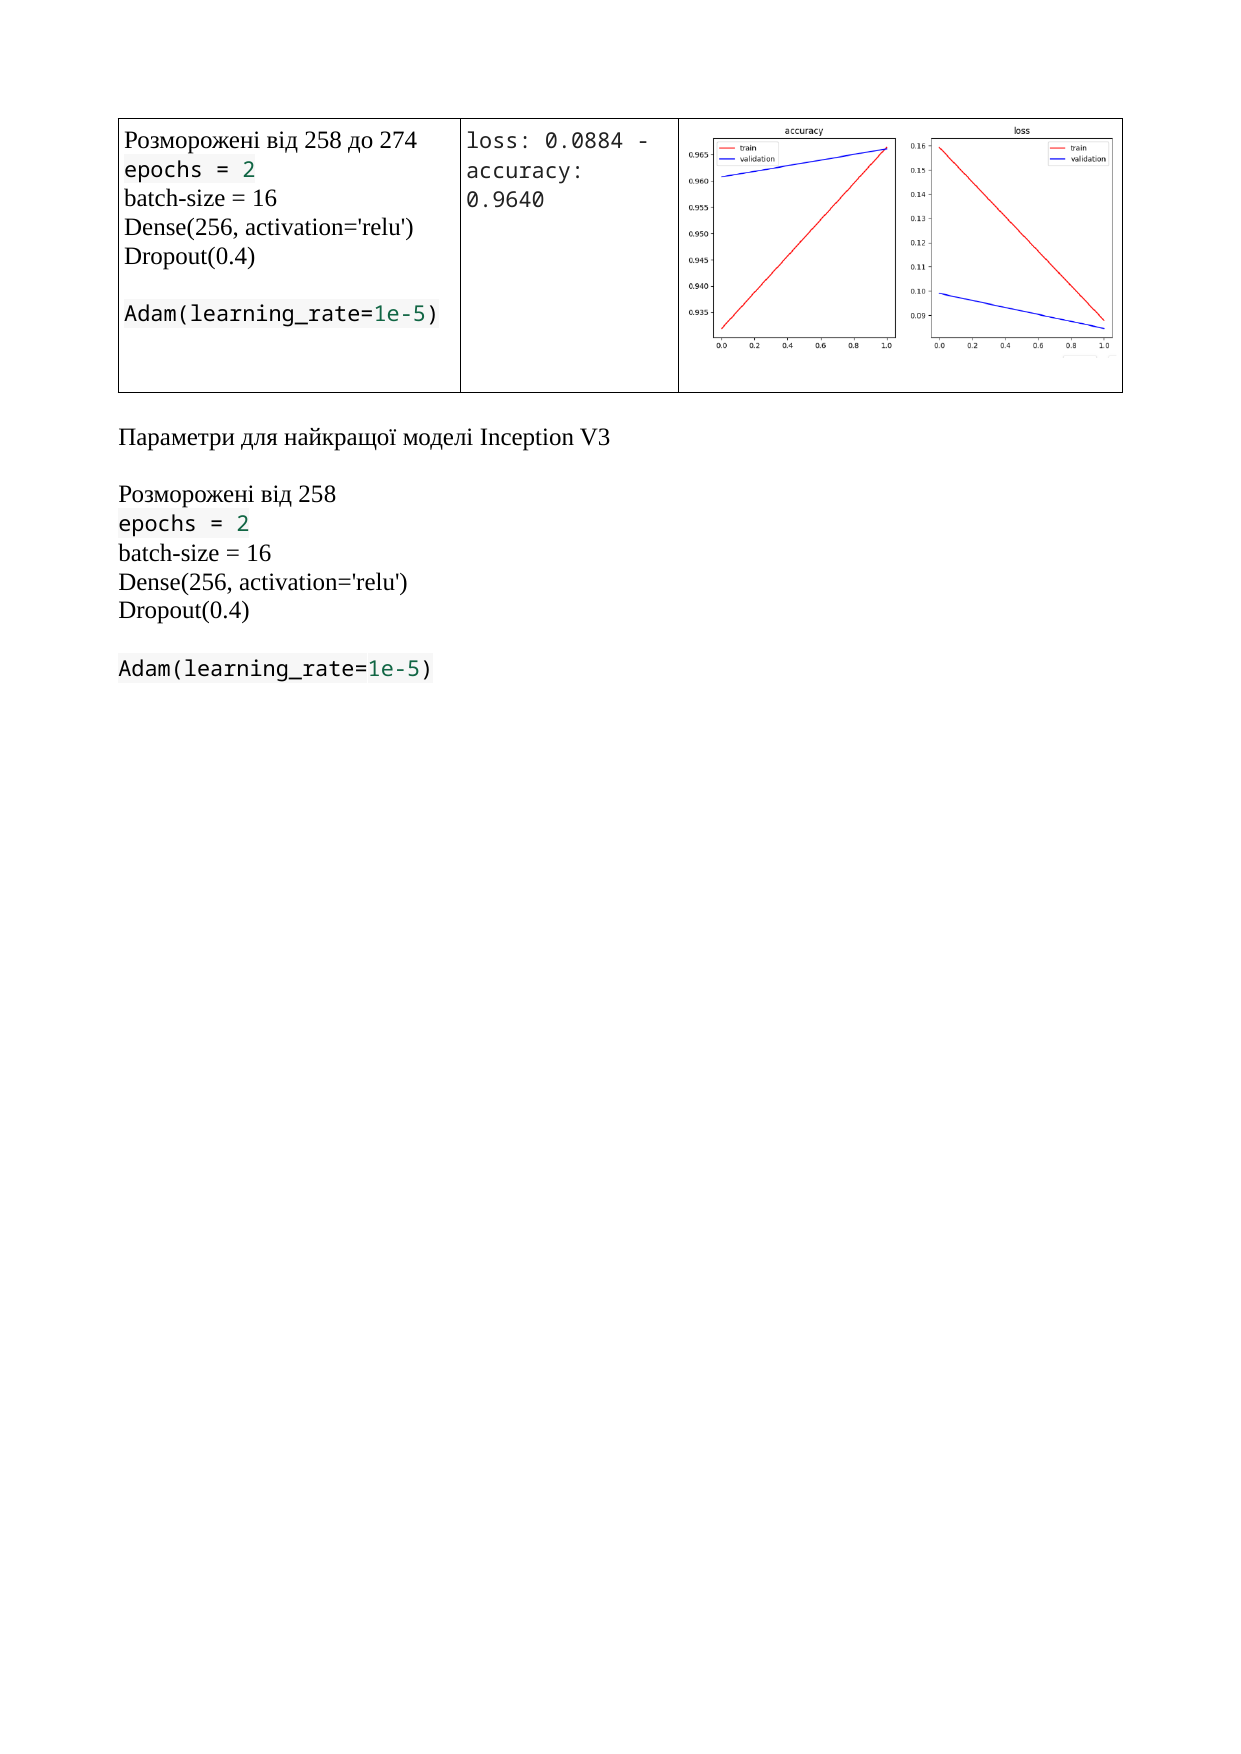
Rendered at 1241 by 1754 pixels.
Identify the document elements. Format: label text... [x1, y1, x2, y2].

text Dropout(0.4) [118, 595, 1122, 624]
text Dense(256, activation='relu') [118, 567, 1122, 595]
text Параметри для найкращої моделі Inception V3 [118, 422, 1122, 451]
text epochs = 2 [118, 508, 1122, 538]
table_cell Розморожені від 258 до 274 epochs = 2 batch-size = 16 Dense(256, activation='relu') Dropout(0.4) Adam(learning_rate=1e-5) [119, 119, 460, 392]
text Adam(learning_rate=1e-5) [118, 653, 1122, 683]
text batch-size = 16 [118, 538, 1122, 567]
text Розморожені від 258 [118, 479, 1122, 508]
table_cell loss: 0.0884 - accuracy: 0.9640 [461, 119, 678, 392]
picture [684, 125, 1117, 358]
table_cell [679, 119, 1122, 392]
